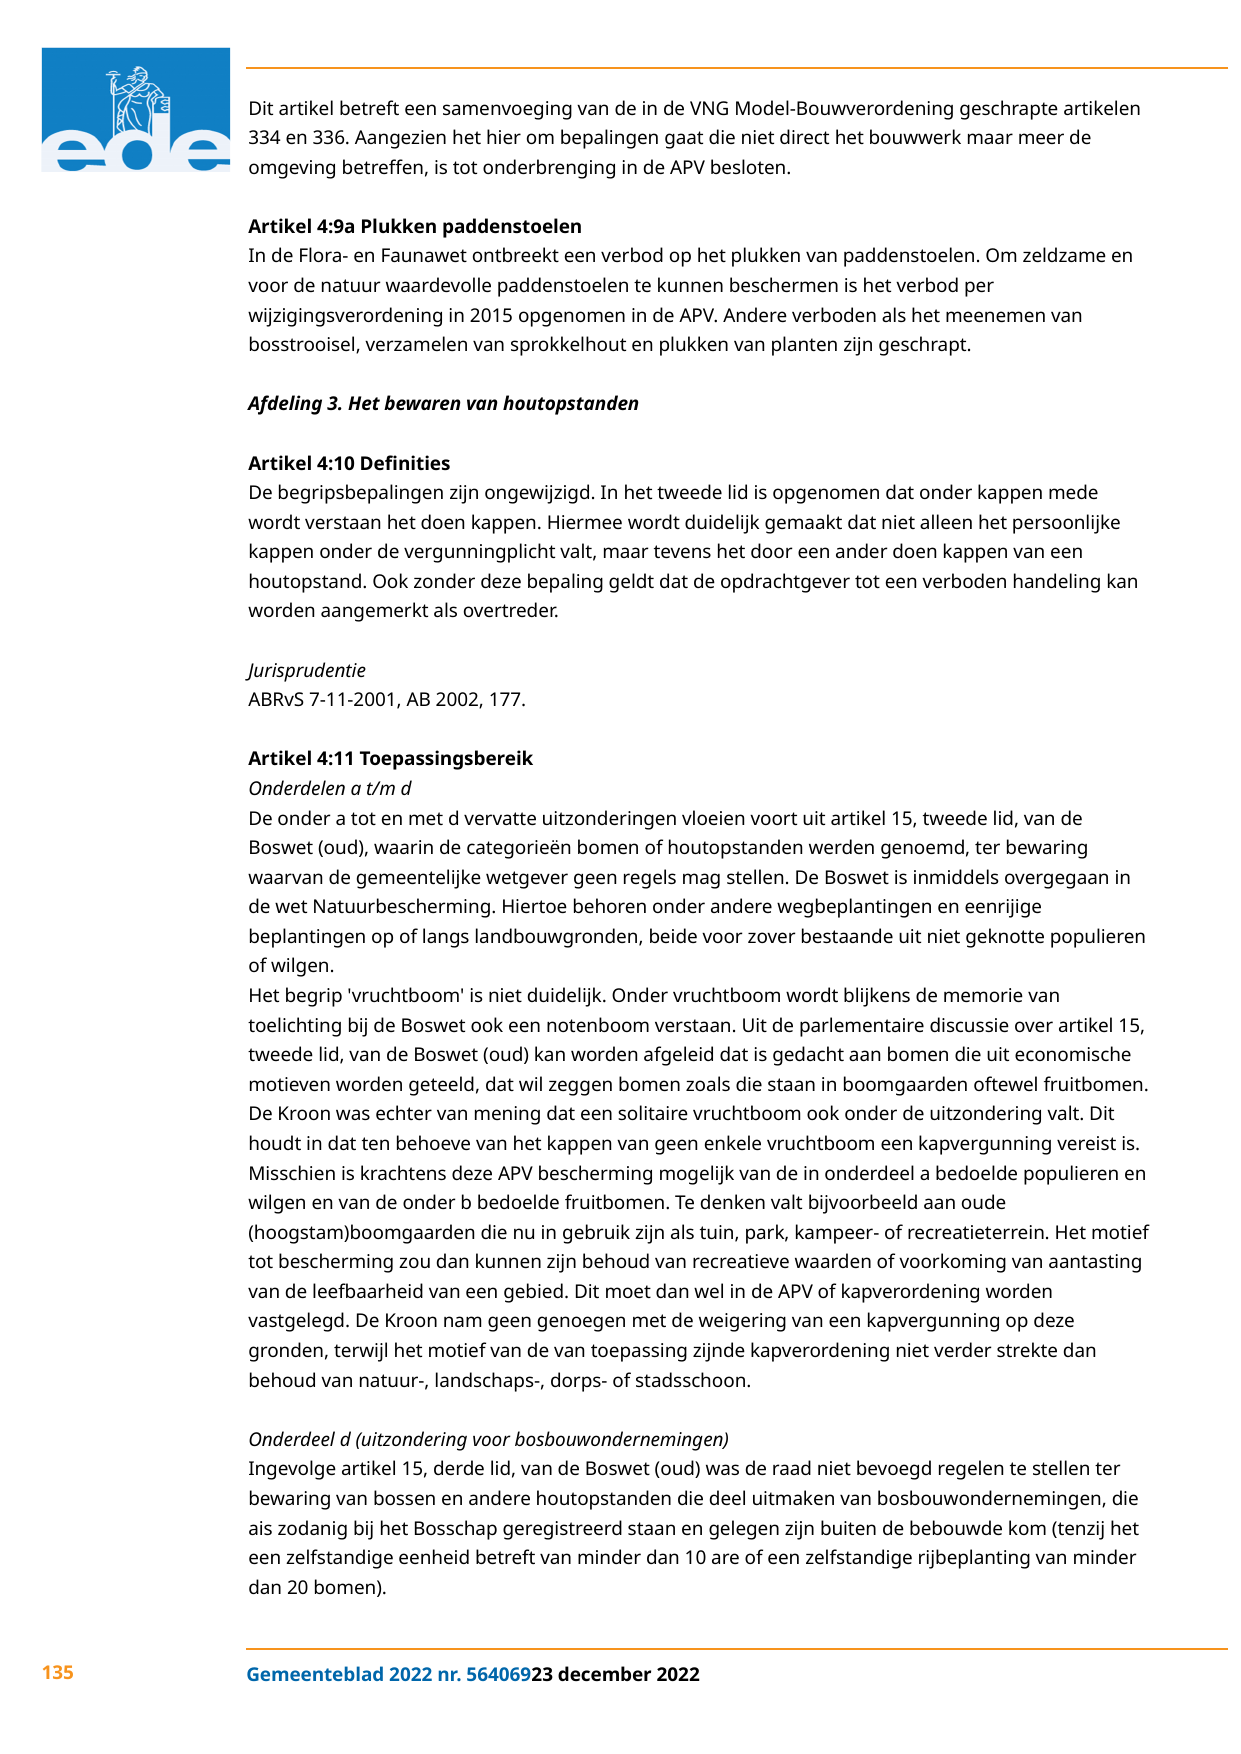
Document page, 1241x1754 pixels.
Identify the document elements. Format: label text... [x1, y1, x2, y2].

text Dit artikel betreft een samenvoeging van de in de VNG Model-Bouwverordening geschrapte artikelen 334 en 336. Aangezien het hier om bepalingen gaat die niet direct het bouwwerk maar meer de omgeving betreffen, is tot onderbrenging in de APV besloten. [248, 95, 1152, 180]
text De begripsbepalingen zijn ongewijzigd. In het tweede lid is opgenomen dat onder kappen mede wordt verstaan het doen kappen. Hiermee wordt duidelijk gemaakt dat niet alleen het persoonlijke kappen onder de vergunningplicht valt, maar tevens het door een ander doen kappen van een houtopstand. Ook zonder deze bepaling geldt dat de opdrachtgever tot een verboden handeling kan worden aangemerkt als overtreder. [248, 479, 1152, 623]
text Artikel 4:9a Plukken paddenstoelen [248, 213, 1152, 239]
text Afdeling 3. Het bewaren van houtopstanden [248, 391, 1152, 416]
text Artikel 4:10 Definities [248, 450, 1152, 476]
picture [41, 47, 231, 172]
text ABRvS 7-11-2001, AB 2002, 177. [248, 686, 1152, 712]
text Jurisprudentie [248, 657, 1152, 683]
text Onderdeel d (uitzondering voor bosbouwondernemingen) [248, 1426, 1152, 1452]
text Het begrip 'vruchtboom' is niet duidelijk. Onder vruchtboom wordt blijkens de memorie van toelichting bij de Boswet ook een notenboom verstaan. Uit de parlementaire discussie over artikel 15, tweede lid, van de Boswet (oud) kan worden afgeleid dat is gedacht aan bomen die uit economische motieven worden geteeld, dat wil zeggen bomen zoals die staan in boomgaarden oftewel fruitbomen. De Kroon was echter van mening dat een solitaire vruchtboom ook onder de uitzondering valt. Dit houdt in dat ten behoeve van het kappen van geen enkele vruchtboom een kapvergunning vereist is. Misschien is krachtens deze APV bescherming mogelijk van de in onderdeel a bedoelde populieren en wilgen en van de onder b bedoelde fruitbomen. Te denken valt bijvoorbeeld aan oude (hoogstam)boomgaarden die nu in gebruik zijn als tuin, park, kampeer- of recreatieterrein. Het motief tot bescherming zou dan kunnen zijn behoud van recreatieve waarden of voorkoming van aantasting van de leefbaarheid van een gebied. Dit moet dan wel in de APV of kapverordening worden vastgelegd. De Kroon nam geen genoegen met de weigering van een kapvergunning op deze gronden, terwijl het motief van de van toepassing zijnde kapverordening niet verder strekte dan behoud van natuur-, landschaps-, dorps- of stadsschoon. [248, 982, 1152, 1393]
text Ingevolge artikel 15, derde lid, van de Boswet (oud) was de raad niet bevoegd regelen te stellen ter bewaring van bossen en andere houtopstanden die deel uitmaken van bosbouwondernemingen, die ais zodanig bij het Bosschap geregistreerd staan en gelegen zijn buiten de bebouwde kom (tenzij het een zelfstandige eenheid betreft van minder dan 10 are of een zelfstandige rijbeplanting van minder dan 20 bomen). [248, 1456, 1152, 1600]
text Artikel 4:11 Toepassingsbereik [248, 746, 1152, 771]
text Onderdelen a t/m d [248, 775, 1152, 801]
text De onder a tot en met d vervatte uitzonderingen vloeien voort uit artikel 15, tweede lid, van de Boswet (oud), waarin de categorieën bomen of houtopstanden werden genoemd, ter bewaring waarvan de gemeentelijke wetgever geen regels mag stellen. De Boswet is inmiddels overgegaan in de wet Natuurbescherming. Hiertoe behoren onder andere wegbeplantingen en eenrijige beplantingen op of langs landbouwgronden, beide voor zover bestaande uit niet geknotte populieren of wilgen. [248, 805, 1152, 978]
text In de Flora- en Faunawet ontbreekt een verbod op het plukken van paddenstoelen. Om zeldzame en voor de natuur waardevolle paddenstoelen te kunnen beschermen is het verbod per wijzigingsverordening in 2015 opgenomen in de APV. Andere verboden als het meenemen van bosstrooisel, verzamelen van sprokkelhout en plukken van planten zijn geschrapt. [248, 243, 1152, 357]
